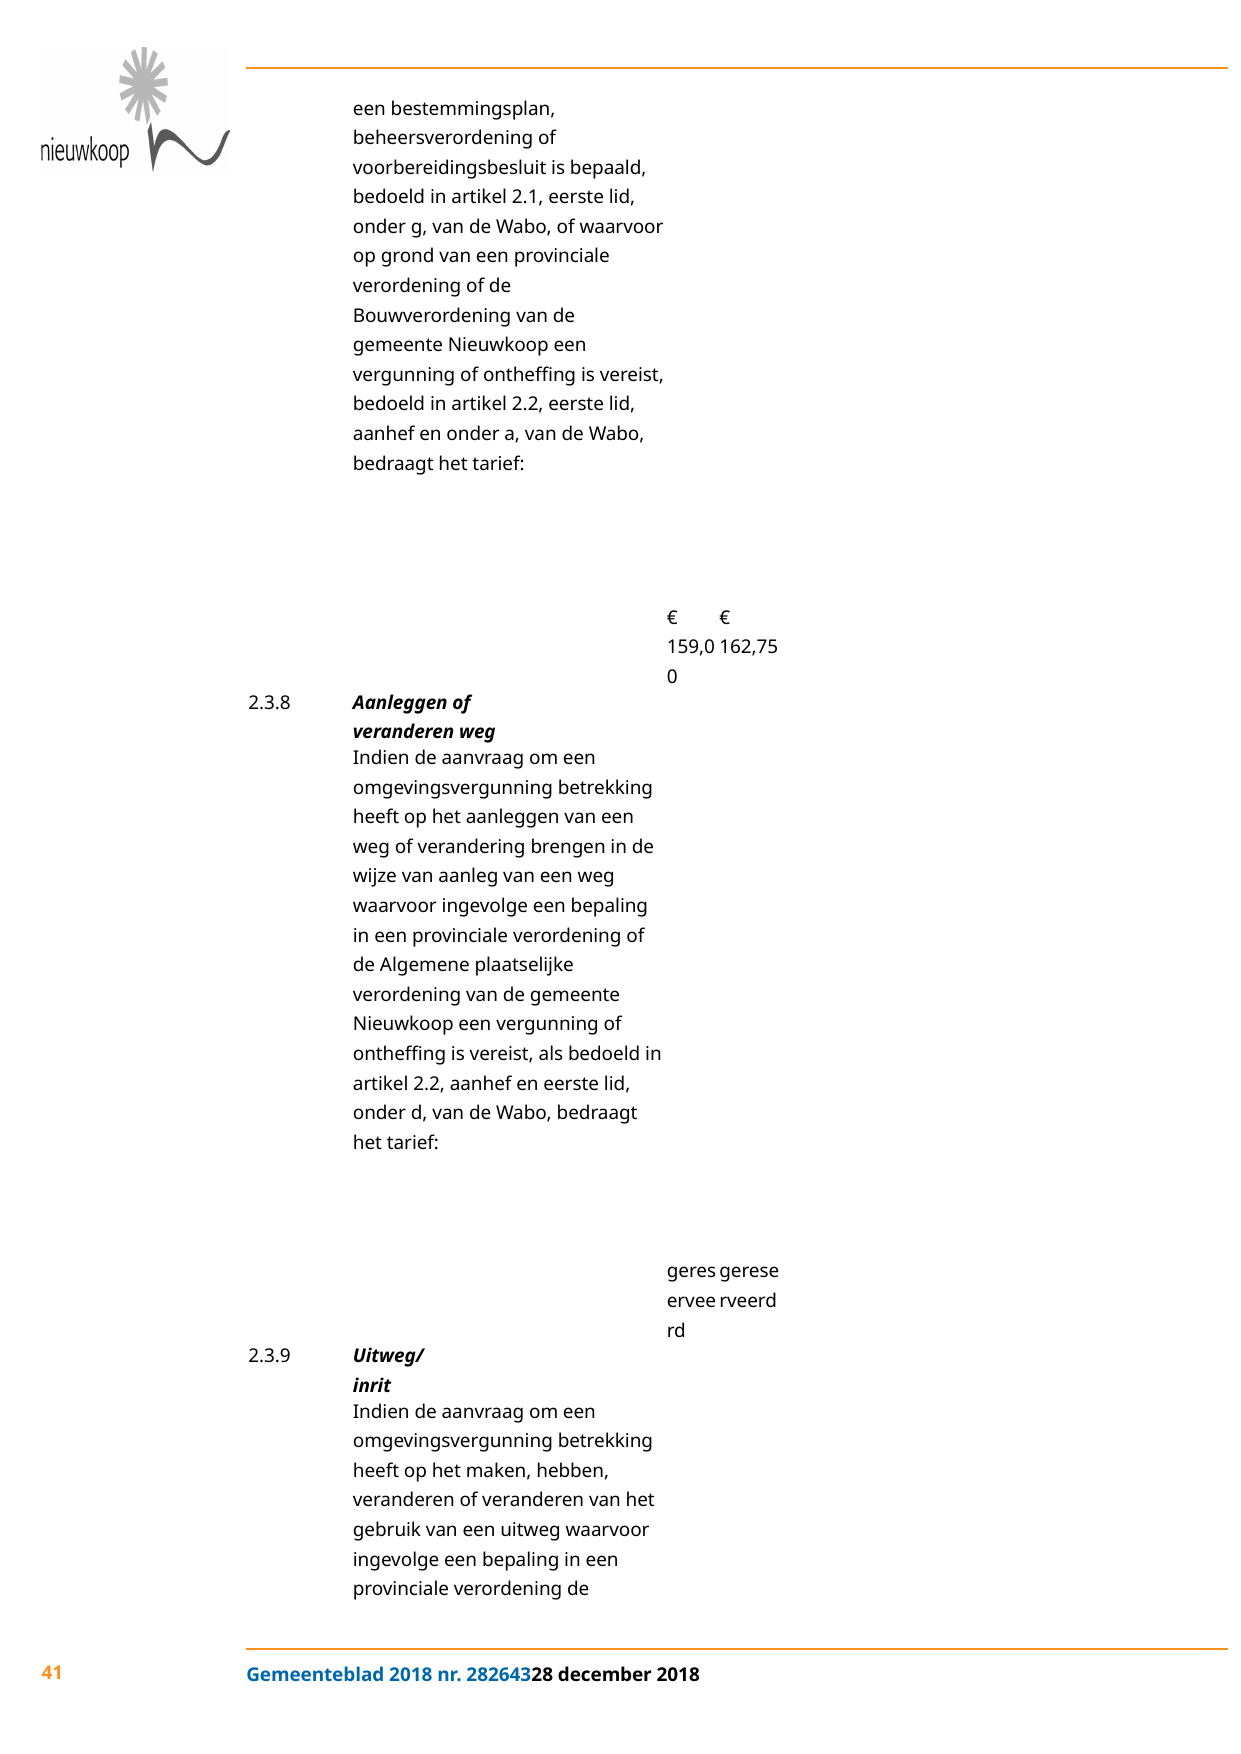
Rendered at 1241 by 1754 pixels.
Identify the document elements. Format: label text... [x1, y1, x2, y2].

table_cell [838, 1258, 890, 1342]
table_cell [614, 1343, 667, 1398]
table_cell [890, 744, 942, 1155]
table_cell [562, 1343, 614, 1398]
table_cell [667, 553, 719, 578]
table_cell [510, 689, 562, 744]
table_cell [1099, 527, 1152, 553]
table_cell [838, 1155, 890, 1180]
table_cell [890, 689, 942, 744]
table_cell [890, 527, 942, 553]
table_cell Indien de aanvraag om een omgevingsvergunning betrekking heeft op het maken, hebben, veranderen of veranderen van het gebruik van een uitweg waarvoor ingevolge een bepaling in een provinciale verordening de [353, 1398, 667, 1601]
picture [41, 47, 231, 172]
table_cell [248, 476, 300, 501]
table_cell [1047, 501, 1099, 527]
table_cell [1047, 1343, 1099, 1398]
table_cell [1099, 579, 1152, 604]
table_cell [510, 1343, 562, 1398]
table_cell [667, 1232, 719, 1258]
table_cell [994, 1232, 1047, 1258]
table_cell [785, 579, 837, 604]
table_cell [942, 1258, 994, 1342]
table_cell [1047, 1155, 1099, 1180]
table_cell [353, 604, 667, 689]
table_cell [1047, 527, 1099, 553]
table_cell [300, 604, 353, 689]
table_cell [248, 1180, 300, 1206]
table_cell [942, 476, 994, 501]
table_cell [667, 1180, 719, 1206]
table_cell [942, 95, 994, 476]
table_cell [890, 95, 942, 476]
table_cell [719, 1232, 785, 1258]
table_cell [890, 1232, 942, 1258]
table_cell [667, 1343, 719, 1398]
table_cell 2.3.8 [248, 689, 353, 744]
table_cell [1047, 1258, 1099, 1342]
table_cell [994, 689, 1047, 744]
table_cell [838, 1180, 890, 1206]
table_cell [890, 476, 942, 501]
table_cell [942, 527, 994, 553]
table_cell [300, 1180, 353, 1206]
table_cell [353, 527, 667, 553]
table_cell [248, 744, 300, 1155]
table_cell [785, 501, 837, 527]
table_cell [785, 744, 837, 1155]
table_cell [300, 501, 353, 527]
table_cell [994, 1343, 1047, 1398]
table_cell [300, 553, 353, 578]
table_cell [1099, 689, 1152, 744]
table_cell [838, 1206, 890, 1232]
table_cell [1099, 604, 1152, 689]
table_cell [667, 1398, 719, 1601]
table_cell [838, 1232, 890, 1258]
table_cell € 159,00 [667, 604, 719, 689]
table_cell [667, 527, 719, 553]
table_cell [942, 501, 994, 527]
table_cell [838, 501, 890, 527]
table_cell [719, 501, 785, 527]
table_cell [719, 1180, 785, 1206]
table_cell [942, 579, 994, 604]
table_cell [248, 527, 300, 553]
table_cell [353, 1155, 667, 1180]
table_cell [942, 1398, 994, 1601]
table_cell [1099, 1398, 1152, 1601]
table_cell [248, 95, 353, 476]
table_cell [942, 1155, 994, 1180]
table_cell gereserveerd [667, 1258, 719, 1342]
table_cell [353, 1258, 667, 1342]
table_cell [1047, 689, 1099, 744]
table_cell [248, 1258, 300, 1342]
table_cell [1047, 579, 1099, 604]
table_cell [785, 553, 837, 578]
table_cell [1099, 501, 1152, 527]
table_cell [248, 1398, 300, 1601]
table_cell [667, 1206, 719, 1232]
table_cell [248, 579, 300, 604]
table_cell [353, 579, 667, 604]
table_cell [1099, 1232, 1152, 1258]
table_cell [353, 1180, 667, 1206]
table_cell [942, 1232, 994, 1258]
table_cell [994, 476, 1047, 501]
table_cell [785, 1232, 837, 1258]
table_cell [890, 1398, 942, 1601]
table_cell [719, 476, 785, 501]
table_cell [719, 527, 785, 553]
table_cell [994, 744, 1047, 1155]
table_cell [562, 689, 614, 744]
table_cell [300, 579, 353, 604]
table_cell [1047, 1206, 1099, 1232]
table_cell [1047, 1180, 1099, 1206]
table_cell [719, 689, 785, 744]
table_cell [248, 604, 300, 689]
table_cell [457, 1343, 510, 1398]
table_cell [838, 744, 890, 1155]
table_cell [353, 553, 667, 578]
table_cell [890, 604, 942, 689]
table_cell [353, 501, 667, 527]
table_cell [890, 1206, 942, 1232]
table_cell [942, 744, 994, 1155]
table_cell [248, 1206, 300, 1232]
table_cell [667, 476, 719, 501]
table_cell [300, 476, 353, 501]
table_cell [890, 1155, 942, 1180]
table_cell € 162,75 [719, 604, 785, 689]
table_cell [942, 1343, 994, 1398]
table_cell [994, 527, 1047, 553]
table_cell [785, 1258, 837, 1342]
table_cell Aanleggen of veranderen weg [353, 689, 510, 744]
table_cell [994, 579, 1047, 604]
table_cell [667, 1155, 719, 1180]
table_cell [1099, 553, 1152, 578]
table_cell [719, 553, 785, 578]
table_cell [1047, 1232, 1099, 1258]
table_cell een bestemmingsplan, beheersverordening of voorbereidingsbesluit is bepaald, bedoeld in artikel 2.1, eerste lid, onder g, van de Wabo, of waarvoor op grond van een provinciale verordening of de Bouwverordening van de gemeente Nieuwkoop een vergunning of ontheffing is vereist, bedoeld in artikel 2.2, eerste lid, aanhef en onder a, van de Wabo, bedraagt het tarief: [353, 95, 667, 476]
table_cell [838, 604, 890, 689]
table_cell [994, 501, 1047, 527]
table_cell [1047, 553, 1099, 578]
table_cell [785, 476, 837, 501]
table_cell gereserveerd [719, 1258, 785, 1342]
table_cell [785, 1180, 837, 1206]
table_cell [719, 744, 785, 1155]
table_cell [890, 553, 942, 578]
table_cell [994, 1398, 1047, 1601]
table_cell [994, 1180, 1047, 1206]
table_cell [300, 1206, 353, 1232]
table_cell [785, 689, 837, 744]
table_cell [785, 1155, 837, 1180]
table_cell [1099, 1180, 1152, 1206]
table_cell 2.3.9 [248, 1343, 353, 1398]
table_cell [1047, 744, 1099, 1155]
table_cell [248, 1155, 300, 1180]
table_cell [1047, 95, 1099, 476]
table_cell [838, 579, 890, 604]
table_cell [248, 501, 300, 527]
table_cell [890, 501, 942, 527]
table_cell [1047, 604, 1099, 689]
table_cell [838, 1343, 890, 1398]
table_cell [1099, 95, 1152, 476]
table_cell [300, 527, 353, 553]
table_cell [994, 604, 1047, 689]
table_cell [942, 604, 994, 689]
table_cell [667, 501, 719, 527]
table_cell [994, 1155, 1047, 1180]
table_cell [1099, 1258, 1152, 1342]
table_cell [994, 95, 1047, 476]
table_cell [785, 95, 837, 476]
table_cell [719, 579, 785, 604]
table_cell [942, 1180, 994, 1206]
table_cell [353, 1206, 667, 1232]
table_cell [890, 1343, 942, 1398]
table_cell [667, 579, 719, 604]
table_cell [719, 1343, 785, 1398]
table_cell [785, 604, 837, 689]
table_cell [942, 553, 994, 578]
table_cell [838, 553, 890, 578]
table_cell [248, 1232, 300, 1258]
table_cell [838, 527, 890, 553]
table_cell [300, 1398, 353, 1601]
table_cell [300, 1232, 353, 1258]
table_cell [994, 1206, 1047, 1232]
table_cell [785, 1398, 837, 1601]
table_cell [942, 689, 994, 744]
table_cell [785, 1206, 837, 1232]
table_cell [994, 553, 1047, 578]
table_cell [719, 95, 785, 476]
table_cell [248, 553, 300, 578]
table_cell [300, 1155, 353, 1180]
table_cell [667, 95, 719, 476]
table_cell [890, 579, 942, 604]
table_cell [300, 1258, 353, 1342]
table_cell [719, 1206, 785, 1232]
table_cell [1047, 476, 1099, 501]
table_cell [719, 1398, 785, 1601]
table_cell [1099, 744, 1152, 1155]
table_cell [1099, 476, 1152, 501]
table_cell [890, 1180, 942, 1206]
table_cell [890, 1258, 942, 1342]
table_cell [614, 689, 667, 744]
table_cell [1099, 1343, 1152, 1398]
table_cell [838, 476, 890, 501]
table_cell [667, 744, 719, 1155]
table_cell [838, 1398, 890, 1601]
table_cell [942, 1206, 994, 1232]
table_cell [1047, 1398, 1099, 1601]
table_cell [300, 744, 353, 1155]
table_cell [719, 1155, 785, 1180]
table_cell [994, 1258, 1047, 1342]
table_cell [838, 689, 890, 744]
table_cell [353, 1232, 667, 1258]
table_cell [1099, 1206, 1152, 1232]
table_cell Indien de aanvraag om een omgevingsvergunning betrekking heeft op het aanleggen van een weg of verandering brengen in de wijze van aanleg van een weg waarvoor ingevolge een bepaling in een provinciale verordening of de Algemene plaatselijke verordening van de gemeente Nieuwkoop een vergunning of ontheffing is vereist, als bedoeld in artikel 2.2, aanhef en eerste lid, onder d, van de Wabo, bedraagt het tarief: [353, 744, 667, 1155]
table_cell Uitweg/inrit [353, 1343, 457, 1398]
table_cell [353, 476, 667, 501]
table_cell [1099, 1155, 1152, 1180]
table_cell [667, 689, 719, 744]
table_cell [838, 95, 890, 476]
table_cell [785, 1343, 837, 1398]
table_cell [785, 527, 837, 553]
